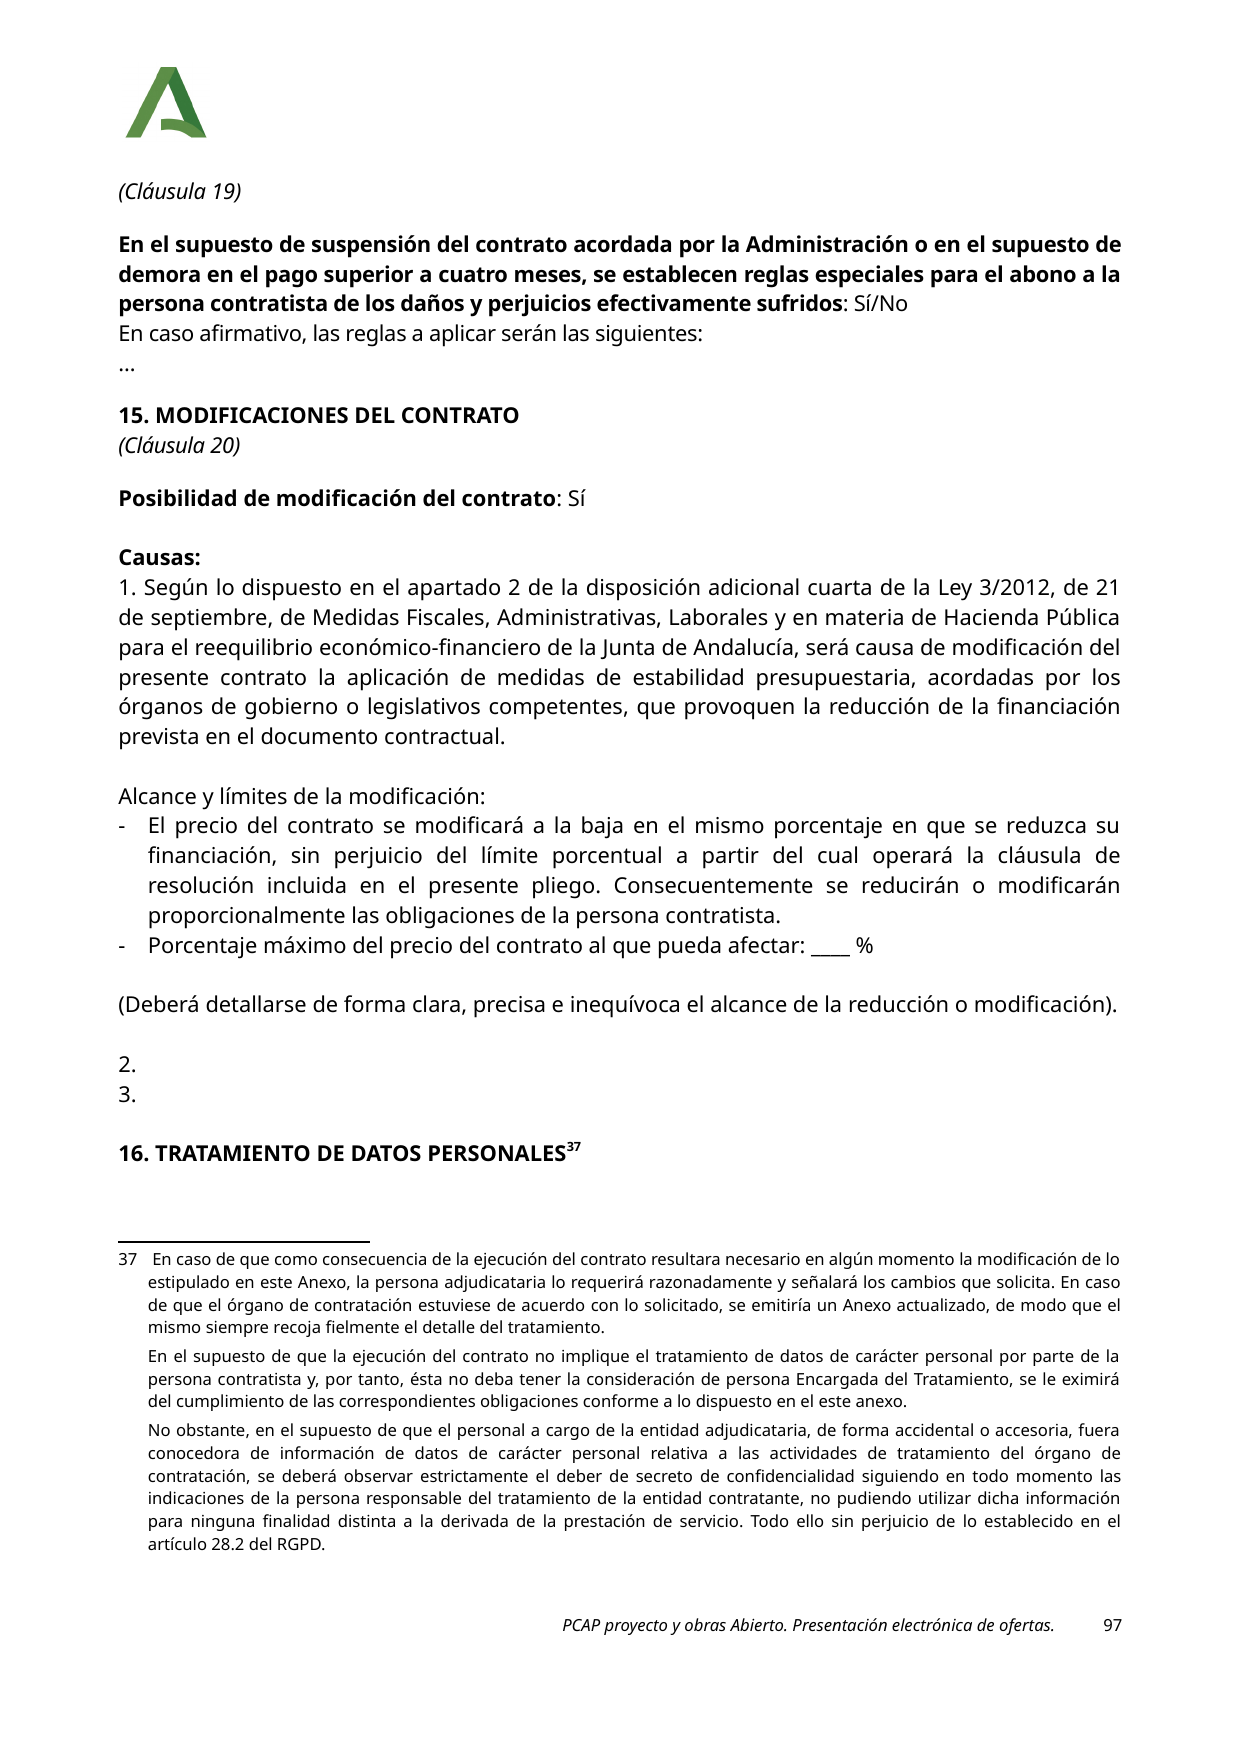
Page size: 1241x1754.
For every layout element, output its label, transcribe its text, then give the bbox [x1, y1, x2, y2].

text En caso de que como consecuencia de la ejecución del contrato resultara necesario en algún momento la modificación de lo estipulado en este Anexo, la persona adjudicataria lo requerirá razonadamente y señalará los cambios que solicita. En caso de que el órgano de contratación estuviese de acuerdo con lo solicitado, se emitiría un Anexo actualizado, de modo que el mismo siempre recoja fielmente el detalle del tratamiento. [118, 1248, 1122, 1339]
text En el supuesto de que la ejecución del contrato no implique el tratamiento de datos de carácter personal por parte de la persona contratista y, por tanto, ésta no deba tener la consideración de persona Encargada del Tratamiento, se le eximirá del cumplimiento de las correspondientes obligaciones conforme a lo dispuesto en el este anexo. [118, 1345, 1122, 1413]
text (Cláusula 19) [118, 176, 1122, 206]
text - El precio del contrato se modificará a la baja en el mismo porcentaje en que se reduzca su financiación, sin perjuicio del límite porcentual a partir del cual operará la cláusula de resolución incluida en el presente pliego. Consecuentemente se reducirán o modificarán proporcionalmente las obligaciones de la persona contratista. [118, 811, 1122, 930]
text 1. Según lo dispuesto en el apartado 2 de la disposición adicional cuarta de la Ley 3/2012, de 21 de septiembre, de Medidas Fiscales, Administrativas, Laborales y en materia de Hacienda Pública para el reequilibrio económico-financiero de la Junta de Andalucía, será causa de modificación del presente contrato la aplicación de medidas de estabilidad presupuestaria, acordadas por los órganos de gobierno o legislativos competentes, que provoquen la reducción de la financiación prevista en el documento contractual. [118, 572, 1122, 751]
text En el supuesto de suspensión del contrato acordada por la Administración o en el supuesto de demora en el pago superior a cuatro meses, se establecen reglas especiales para el abono a la persona contratista de los daños y perjuicios efectivamente sufridos: Sí/No [118, 229, 1122, 318]
text 2. [118, 1049, 1122, 1079]
text 16. TRATAMIENTO DE DATOS PERSONALES [118, 1138, 1122, 1168]
text (Deberá detallarse de forma clara, precisa e inequívoca el alcance de la reducción o modificación). [118, 989, 1122, 1019]
text Posibilidad de modificación del contrato: Sí [118, 483, 1122, 513]
text En caso afirmativo, las reglas a aplicar serán las siguientes: [118, 318, 1122, 348]
text No obstante, en el supuesto de que el personal a cargo de la entidad adjudicataria, de forma accidental o accesoria, fuera conocedora de información de datos de carácter personal relativa a las actividades de tratamiento del órgano de contratación, se deberá observar estrictamente el deber de secreto de confidencialidad siguiendo en todo momento las indicaciones de la persona responsable del tratamiento de la entidad contratante, no pudiendo utilizar dicha información para ninguna finalidad distinta a la derivada de la prestación de servicio. Todo ello sin perjuicio de lo establecido en el artículo 28.2 del RGPD. [118, 1419, 1122, 1555]
text Alcance y límites de la modificación: [118, 781, 1122, 811]
text (Cláusula 20) [118, 430, 1122, 460]
text … [118, 348, 1122, 378]
picture [121, 62, 210, 142]
text 3. [118, 1079, 1122, 1108]
text 15. MODIFICACIONES DEL CONTRATO [118, 401, 1122, 430]
text - Porcentaje máximo del precio del contrato al que pueda afectar: ____ % [118, 930, 1122, 959]
text Causas: [118, 542, 1122, 572]
